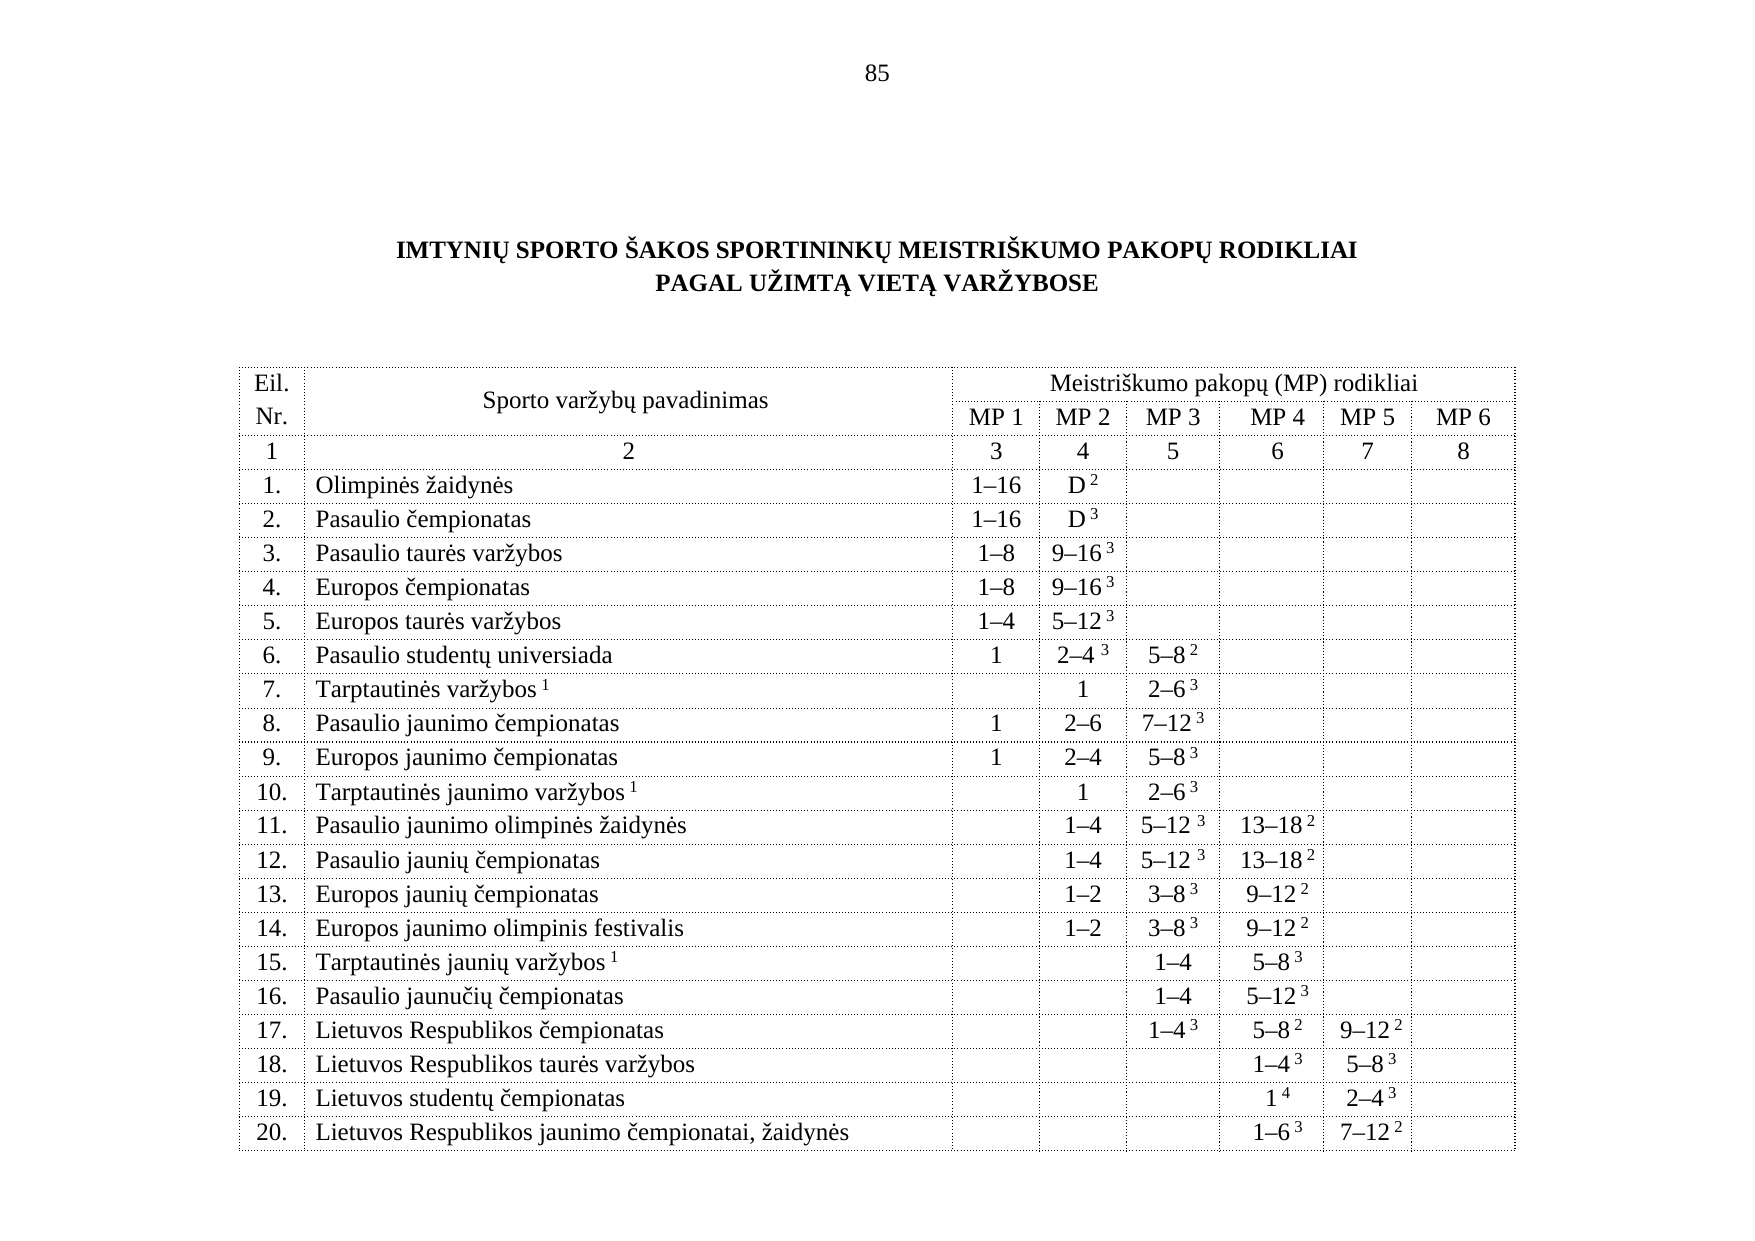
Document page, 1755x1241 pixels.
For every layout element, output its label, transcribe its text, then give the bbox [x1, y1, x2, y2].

table_cell 1–4 3 [1220, 1048, 1323, 1082]
table_cell Olimpinės žaidynės [304, 469, 953, 503]
table_cell [1220, 537, 1323, 571]
table_cell [1412, 1014, 1515, 1048]
table_cell Pasaulio jaunučių čempionatas [304, 980, 953, 1014]
table_cell [1412, 639, 1515, 673]
table_cell 1–8 [953, 571, 1039, 605]
table_cell Pasaulio studentų universiada [304, 639, 953, 673]
table_cell 1 [953, 741, 1039, 776]
table_cell 18. [239, 1048, 304, 1082]
table_cell Lietuvos Respublikos jaunimo čempionatai, žaidynės [304, 1116, 953, 1150]
table_cell 5–12 3 [1220, 980, 1323, 1014]
table_cell 3 [953, 435, 1039, 469]
table_cell 16. [239, 980, 304, 1014]
table_cell 9–12 2 [1220, 878, 1323, 912]
table_cell [1220, 708, 1323, 741]
table_cell 5 [1126, 435, 1219, 469]
table_cell 1–6 3 [1220, 1116, 1323, 1150]
table_cell [1412, 503, 1515, 537]
table_cell 1–4 [953, 605, 1039, 639]
table_cell 1. [239, 469, 304, 503]
table_cell 3. [239, 537, 304, 571]
table_cell 5–12 3 [1126, 844, 1219, 878]
table_cell 5–8 3 [1323, 1048, 1412, 1082]
table_cell [1412, 844, 1515, 878]
table_cell 19. [239, 1082, 304, 1116]
table_cell [1220, 673, 1323, 707]
table_cell Pasaulio jaunių čempionatas [304, 844, 953, 878]
table_cell [1040, 1116, 1126, 1150]
table_cell [1412, 1048, 1515, 1082]
table_cell [1126, 537, 1219, 571]
table_cell D 2 [1040, 469, 1126, 503]
table_cell [953, 878, 1039, 912]
table_cell 1–4 [1126, 946, 1219, 980]
table_cell [1323, 946, 1412, 980]
table_cell [1040, 980, 1126, 1014]
table_cell 1–16 [953, 469, 1039, 503]
table_cell [1323, 741, 1412, 776]
table_cell Europos jaunių čempionatas [304, 878, 953, 912]
table_cell 3–8 3 [1126, 878, 1219, 912]
table_cell MP 4 [1220, 401, 1323, 435]
table_cell 13–18 2 [1220, 844, 1323, 878]
table_cell 1 [1040, 776, 1126, 809]
table_cell 13. [239, 878, 304, 912]
table_cell [953, 980, 1039, 1014]
table_cell 15. [239, 946, 304, 980]
table_cell [1126, 503, 1219, 537]
table_cell MP 3 [1126, 401, 1219, 435]
table_cell [1323, 878, 1412, 912]
table_cell [1323, 571, 1412, 605]
table_cell 8 [1412, 435, 1515, 469]
table_cell [1126, 605, 1219, 639]
table_cell [953, 673, 1039, 707]
table_cell 2 [304, 435, 953, 469]
table_cell Lietuvos Respublikos taurės varžybos [304, 1048, 953, 1082]
table_cell [1412, 980, 1515, 1014]
table_cell 1 [953, 639, 1039, 673]
table_cell 9–12 2 [1323, 1014, 1412, 1048]
table_cell Tarptautinės jaunimo varžybos 1 [304, 776, 953, 809]
table_cell Europos jaunimo čempionatas [304, 741, 953, 776]
table_cell 5–12 3 [1126, 810, 1219, 844]
table_cell 11. [239, 810, 304, 844]
table_cell 6 [1220, 435, 1323, 469]
table_cell [1220, 776, 1323, 809]
table_cell 1 4 [1220, 1082, 1323, 1116]
table_cell [953, 1014, 1039, 1048]
table_cell Europos čempionatas [304, 571, 953, 605]
table_cell 9–12 2 [1220, 912, 1323, 946]
table_cell [1126, 1116, 1219, 1150]
table_cell [1040, 946, 1126, 980]
table_cell 1–4 [1126, 980, 1219, 1014]
table_cell Europos jaunimo olimpinis festivalis [304, 912, 953, 946]
table_cell 5–8 2 [1126, 639, 1219, 673]
table_cell 8. [239, 708, 304, 741]
table_cell [1220, 741, 1323, 776]
table_cell [1412, 810, 1515, 844]
table_header Sporto varžybų pavadinimas [304, 367, 953, 435]
table_header Meistriškumo pakopų (MP) rodikliai [953, 367, 1515, 401]
table_cell Lietuvos Respublikos čempionatas [304, 1014, 953, 1048]
table_cell 5–12 3 [1040, 605, 1126, 639]
table_header Eil. Nr. [239, 367, 304, 435]
table_cell [1126, 571, 1219, 605]
table_cell 5–8 3 [1220, 946, 1323, 980]
table_cell [1412, 912, 1515, 946]
table_cell 1–4 3 [1126, 1014, 1219, 1048]
table_cell 12. [239, 844, 304, 878]
table_cell [1412, 605, 1515, 639]
table_cell D 3 [1040, 503, 1126, 537]
table_cell [1323, 844, 1412, 878]
table_cell MP 1 [953, 401, 1039, 435]
table_cell 2–4 [1040, 741, 1126, 776]
table_cell Tarptautinės varžybos 1 [304, 673, 953, 707]
table_cell [1412, 571, 1515, 605]
table_cell [1126, 1048, 1219, 1082]
table_cell 20. [239, 1116, 304, 1150]
table_cell 1 [1040, 673, 1126, 707]
table_cell [1323, 673, 1412, 707]
table_cell [1323, 469, 1412, 503]
table_cell [1412, 741, 1515, 776]
table_cell MP 6 [1412, 401, 1515, 435]
table_cell 9–16 3 [1040, 571, 1126, 605]
table_cell [1220, 571, 1323, 605]
table_cell [1323, 912, 1412, 946]
table_cell 3–8 3 [1126, 912, 1219, 946]
table_cell 7–12 3 [1126, 708, 1219, 741]
table_cell [1220, 503, 1323, 537]
table_cell 7. [239, 673, 304, 707]
table_cell Tarptautinės jaunių varžybos 1 [304, 946, 953, 980]
table_cell 14. [239, 912, 304, 946]
text PAGAL UŽIMTĄ VIETĄ VARŽYBOSE [118, 268, 1636, 296]
table_cell 6. [239, 639, 304, 673]
table_cell 5. [239, 605, 304, 639]
table_cell [1412, 537, 1515, 571]
table_cell MP 5 [1323, 401, 1412, 435]
table_cell Europos taurės varžybos [304, 605, 953, 639]
table_cell [953, 1048, 1039, 1082]
table_cell 7–12 2 [1323, 1116, 1412, 1150]
table_cell Pasaulio čempionatas [304, 503, 953, 537]
table_cell [1220, 469, 1323, 503]
table_cell [953, 844, 1039, 878]
table_cell [1040, 1048, 1126, 1082]
text IMTYNIŲ SPORTO ŠAKOS SPORTININKŲ MEISTRIŠKUMO PAKOPŲ RODIKLIAI [118, 235, 1636, 263]
table_cell [1412, 946, 1515, 980]
table_cell [1126, 1082, 1219, 1116]
table_cell [1220, 639, 1323, 673]
table_cell [1323, 810, 1412, 844]
table_cell 1–8 [953, 537, 1039, 571]
table_cell [1323, 776, 1412, 809]
table_cell 1 [953, 708, 1039, 741]
table_cell [1220, 605, 1323, 639]
table_cell Pasaulio jaunimo olimpinės žaidynės [304, 810, 953, 844]
table_cell [1412, 1082, 1515, 1116]
table_cell [953, 946, 1039, 980]
table_cell 1–2 [1040, 878, 1126, 912]
table_cell 1–2 [1040, 912, 1126, 946]
table_cell [1412, 878, 1515, 912]
table_cell [953, 776, 1039, 809]
table_cell 2. [239, 503, 304, 537]
table_cell 2–6 3 [1126, 776, 1219, 809]
table_cell 1–4 [1040, 810, 1126, 844]
table_cell [1323, 537, 1412, 571]
table_cell [1323, 639, 1412, 673]
table_cell 4 [1040, 435, 1126, 469]
table_cell [953, 1116, 1039, 1150]
table_cell [1323, 708, 1412, 741]
table_cell [1126, 469, 1219, 503]
table_cell 10. [239, 776, 304, 809]
table_cell [953, 1082, 1039, 1116]
table_cell Pasaulio taurės varžybos [304, 537, 953, 571]
table_cell 1–16 [953, 503, 1039, 537]
table_cell [1412, 708, 1515, 741]
table_cell [953, 810, 1039, 844]
table_cell Pasaulio jaunimo čempionatas [304, 708, 953, 741]
table_cell [1412, 1116, 1515, 1150]
table_cell [1412, 469, 1515, 503]
table_cell 17. [239, 1014, 304, 1048]
table_cell [1412, 673, 1515, 707]
table_cell 7 [1323, 435, 1412, 469]
table_cell 13–18 2 [1220, 810, 1323, 844]
table_cell 1 [239, 435, 304, 469]
table_cell 2–4 3 [1323, 1082, 1412, 1116]
table_cell 5–8 2 [1220, 1014, 1323, 1048]
table_cell 9. [239, 741, 304, 776]
table_cell 4. [239, 571, 304, 605]
table_cell 9–16 3 [1040, 537, 1126, 571]
table_cell 1–4 [1040, 844, 1126, 878]
table_cell [1412, 776, 1515, 809]
table_cell 2–4 3 [1040, 639, 1126, 673]
table_cell 2–6 3 [1126, 673, 1219, 707]
table_cell [1323, 605, 1412, 639]
table_cell 2–6 [1040, 708, 1126, 741]
table_cell [1323, 503, 1412, 537]
table_cell [953, 912, 1039, 946]
table_cell [1040, 1082, 1126, 1116]
table_cell 5–8 3 [1126, 741, 1219, 776]
table_cell Lietuvos studentų čempionatas [304, 1082, 953, 1116]
table_cell MP 2 [1040, 401, 1126, 435]
table_cell [1040, 1014, 1126, 1048]
table_cell [1323, 980, 1412, 1014]
